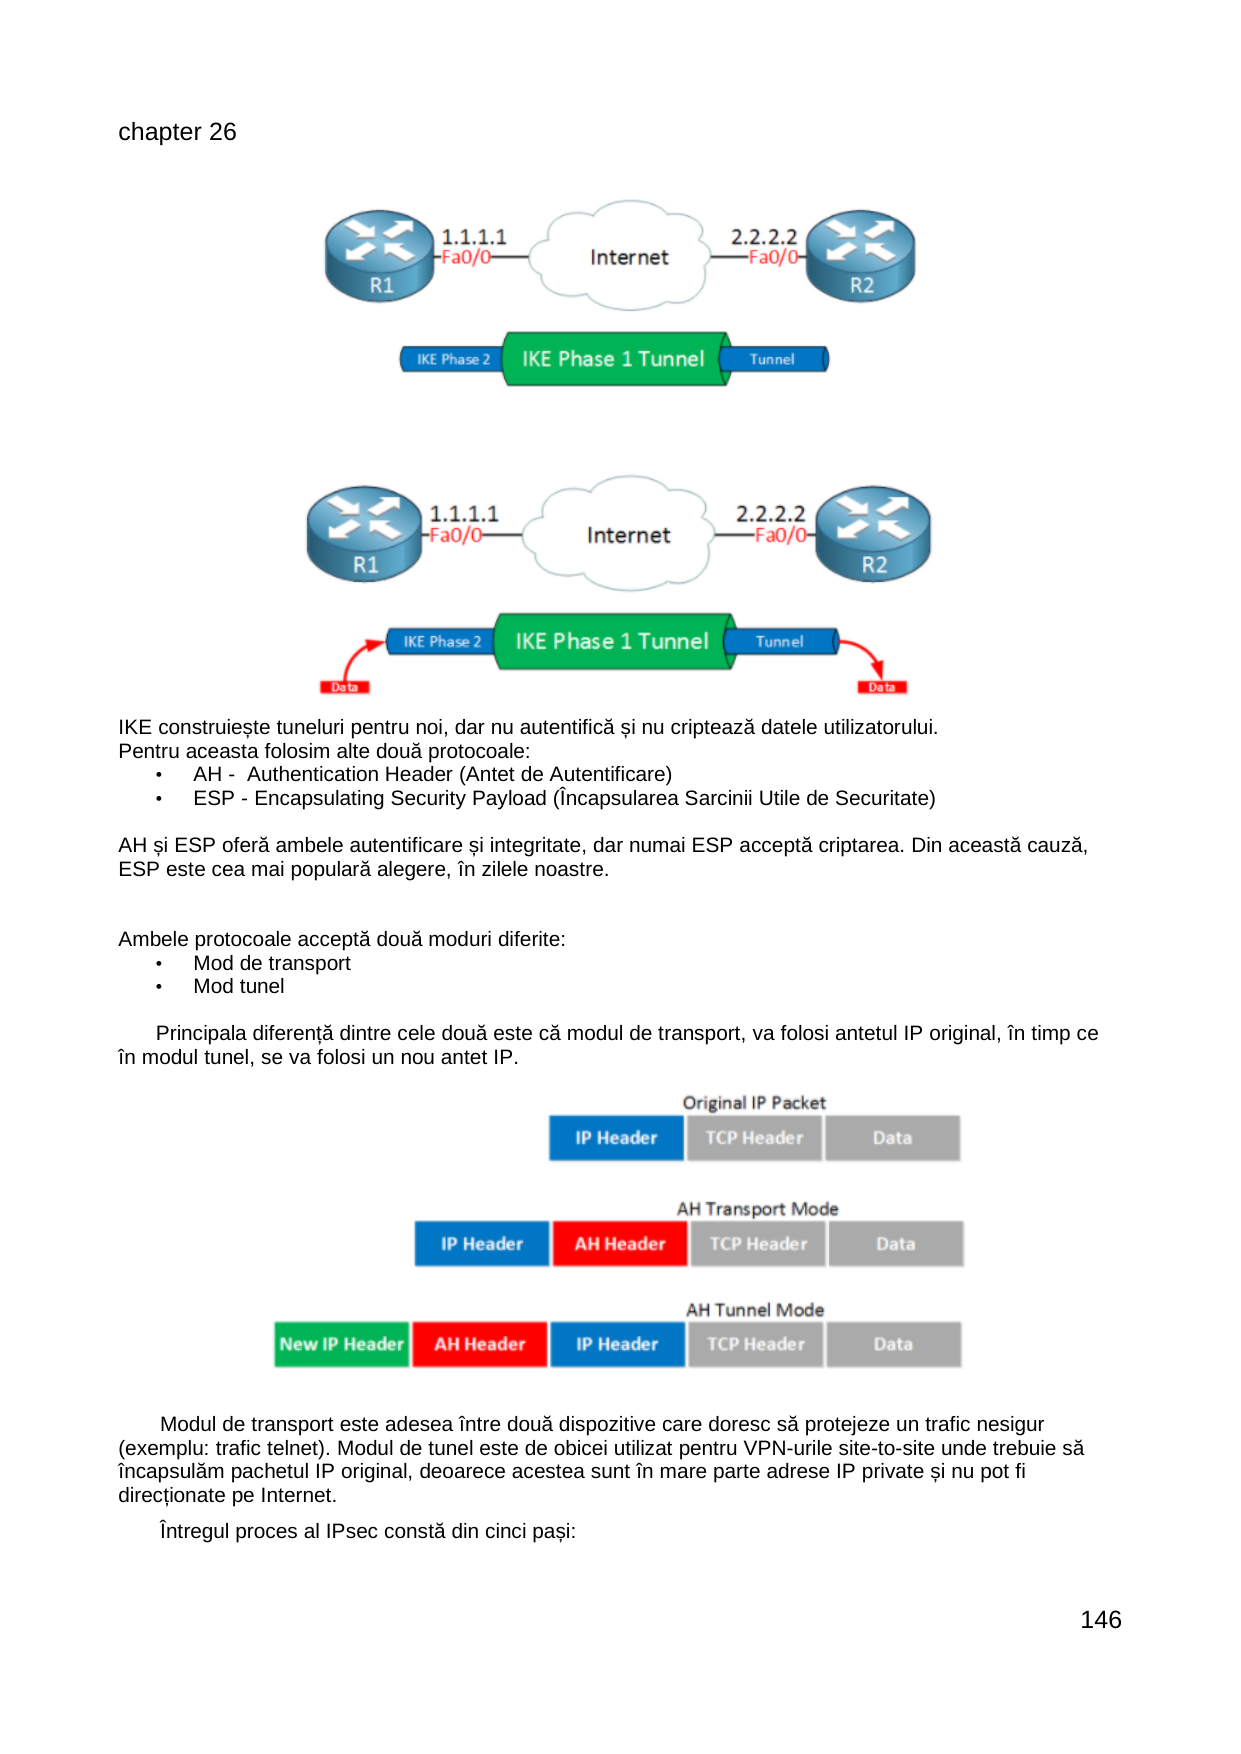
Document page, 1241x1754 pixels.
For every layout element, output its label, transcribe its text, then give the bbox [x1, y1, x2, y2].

picture [253, 1068, 987, 1390]
text Principala diferență dintre cele două este că modul de transport, va folosi antetul IP original, în timp ce în modul tunel, se va folosi un nou antet IP. [118, 1022, 1122, 1069]
list ESP - Encapsulating Security Payload (Încapsularea Sarcinii Utile de Securitate) [156, 786, 1122, 810]
list Mod tunel [156, 975, 1122, 998]
text Pentru aceasta folosim alte două protocoale: [118, 739, 1122, 763]
picture [293, 447, 947, 716]
text AH și ESP oferă ambele autentificare și integritate, dar numai ESP acceptă criptarea. Din această cauză, ESP este cea mai populară alegere, în zilele noastre. [118, 833, 1122, 881]
list Mod de transport [156, 951, 1122, 975]
picture [312, 177, 928, 401]
text IKE construiește tuneluri pentru noi, dar nu autentifică și nu criptează datele utilizatorului. [118, 447, 1122, 739]
list AH - Authentication Header (Antet de Autentificare) [156, 763, 1122, 786]
text Ambele protocoale acceptă două moduri diferite: [118, 928, 1122, 951]
text Întregul proces al IPsec constă din cinci pași: [118, 1519, 1122, 1543]
text Modul de transport este adesea între două dispozitive care doresc să protejeze un trafic nesigur (exemplu: trafic telnet). Modul de tunel este de obicei utilizat pentru VPN-urile site-to-site unde trebuie să încapsulăm pachetul IP original, deoarece acestea sunt în mare parte adrese IP private și nu pot fi direcționate pe Internet. [118, 1413, 1122, 1507]
